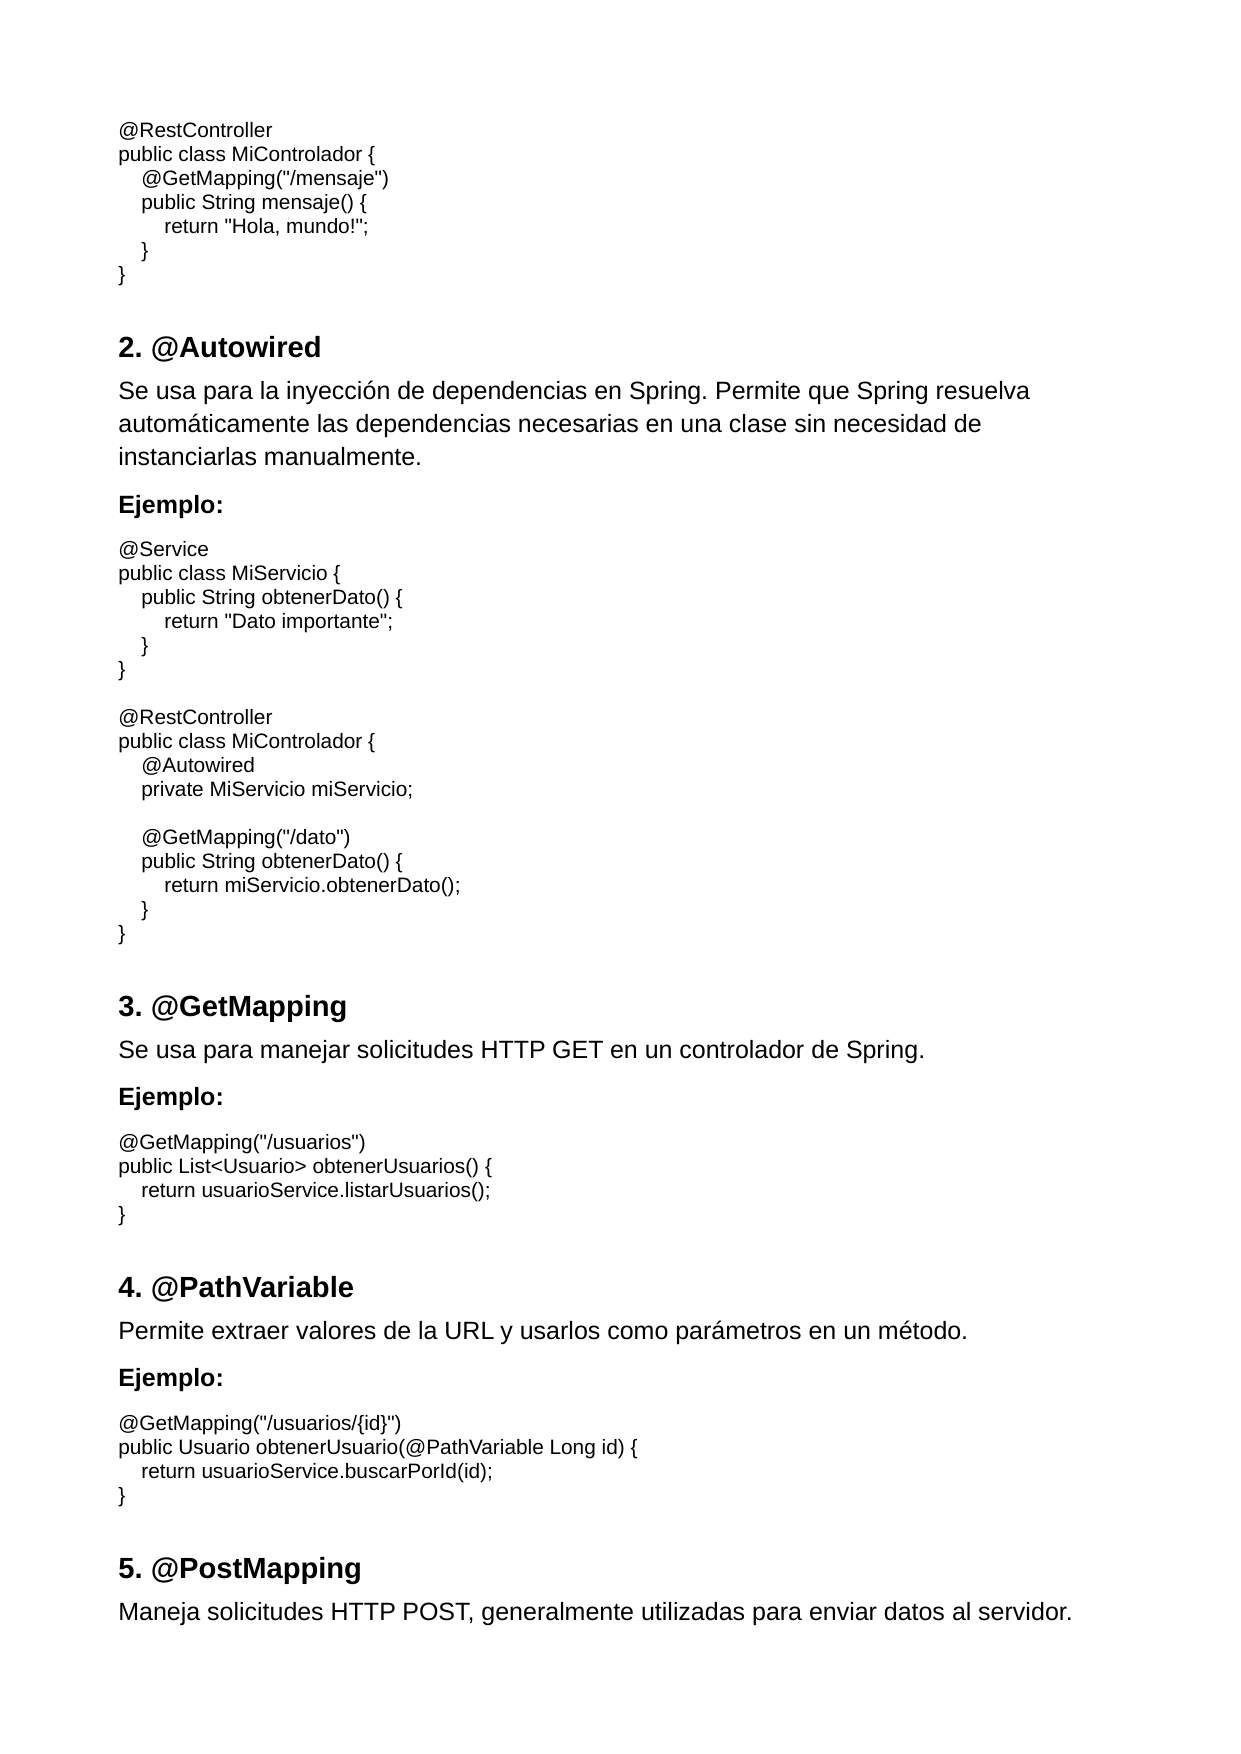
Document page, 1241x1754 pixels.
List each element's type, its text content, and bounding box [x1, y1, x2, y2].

text @RestController [118, 705, 1122, 729]
text public String obtenerDato() { [118, 585, 1122, 609]
text return "Hola, mundo!"; [118, 214, 1122, 238]
text Se usa para manejar solicitudes HTTP GET en un controlador de Spring. [118, 1034, 1122, 1063]
text @GetMapping("/usuarios/{id}") [118, 1411, 1122, 1435]
text public List<Usuario> obtenerUsuarios() { [118, 1154, 1122, 1178]
text @GetMapping("/usuarios") [118, 1130, 1122, 1154]
text public class MiControlador { [118, 729, 1122, 753]
text } [118, 633, 1122, 657]
text Ejemplo: [118, 1363, 1122, 1392]
subtitle 5. @PostMapping [118, 1551, 1122, 1584]
text @Autowired [118, 753, 1122, 777]
subtitle 4. @PathVariable [118, 1270, 1122, 1303]
text } [118, 1483, 1122, 1507]
text } [118, 897, 1122, 921]
text } [118, 238, 1122, 262]
text return usuarioService.listarUsuarios(); [118, 1178, 1122, 1202]
text } [118, 262, 1122, 286]
text Ejemplo: [118, 1082, 1122, 1111]
text private MiServicio miServicio; [118, 777, 1122, 801]
text @GetMapping("/mensaje") [118, 166, 1122, 190]
text return miServicio.obtenerDato(); [118, 873, 1122, 897]
text @RestController [118, 118, 1122, 142]
text public Usuario obtenerUsuario(@PathVariable Long id) { [118, 1435, 1122, 1459]
text public class MiServicio { [118, 561, 1122, 585]
text public class MiControlador { [118, 142, 1122, 166]
text @Service [118, 537, 1122, 561]
text Maneja solicitudes HTTP POST, generalmente utilizadas para enviar datos al servidor. [118, 1597, 1122, 1626]
subtitle 2. @Autowired [118, 330, 1122, 363]
subtitle 3. @GetMapping [118, 988, 1122, 1022]
text } [118, 1202, 1122, 1226]
text @GetMapping("/dato") [118, 825, 1122, 849]
text Ejemplo: [118, 489, 1122, 518]
text public String obtenerDato() { [118, 849, 1122, 873]
text } [118, 921, 1122, 944]
text } [118, 657, 1122, 681]
text Permite extraer valores de la URL y usarlos como parámetros en un método. [118, 1316, 1122, 1344]
text Se usa para la inyección de dependencias en Spring. Permite que Spring resuelva automáticamente las dependencias necesarias en una clase sin necesidad de instanciarlas manualmente. [118, 376, 1122, 471]
text return "Dato importante"; [118, 609, 1122, 633]
text return usuarioService.buscarPorId(id); [118, 1459, 1122, 1483]
text public String mensaje() { [118, 190, 1122, 214]
